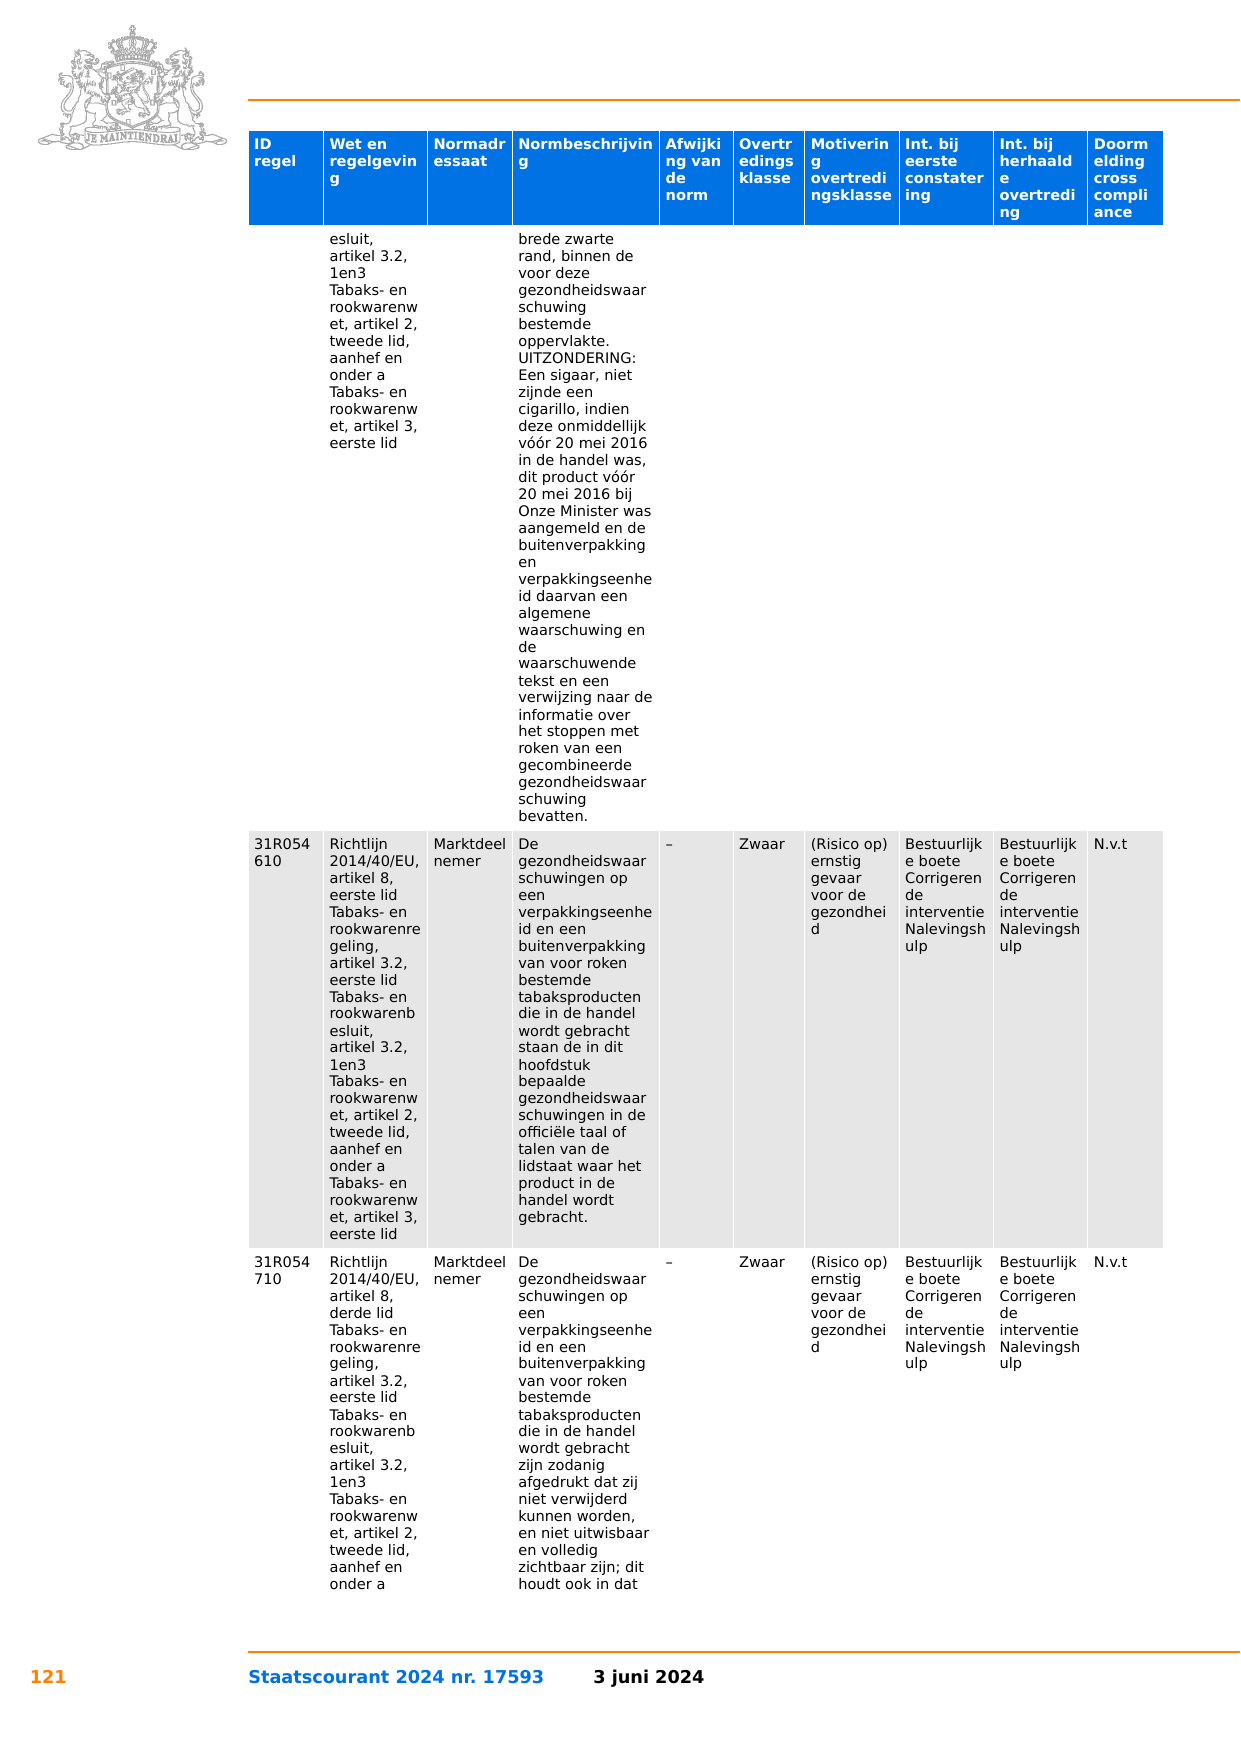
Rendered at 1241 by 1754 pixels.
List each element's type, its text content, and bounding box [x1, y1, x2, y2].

table_header ID regel [249, 131, 323, 225]
picture [38, 25, 227, 150]
table_cell N.v.t [1088, 1249, 1163, 1598]
table_cell 31R054610 [249, 831, 323, 1248]
table_cell (Risico op) ernstig gevaar voor de gezondheid [805, 831, 899, 1248]
table_header Int. bij herhaalde overtreding [994, 131, 1087, 225]
table_cell [994, 226, 1087, 830]
table_cell De gezondheidswaarschuwingen op een verpakkingseenheid en een buitenverpakking van voor roken bestemde tabaksproducten die in de handel wordt gebracht zijn zodanig afgedrukt dat zij niet verwijderd kunnen worden, en niet uitwisbaar en volledig zichtbaar zijn; dit houdt ook in dat [513, 1249, 659, 1598]
table_cell Richtlijn 2014/40/EU, artikel 8, eerste lid Tabaks- en rookwarenregeling, artikel 3.2, eerste lid Tabaks- en rookwarenbesluit, artikel 3.2, 1en3 Tabaks- en rookwarenwet, artikel 2, tweede lid, aanhef en onder a Tabaks- en rookwarenwet, artikel 3, eerste lid [324, 831, 427, 1248]
table_header Afwijking van de norm [660, 131, 733, 225]
table_cell Bestuurlijke boete Corrigerende interventie Nalevingshulp [994, 831, 1087, 1248]
table_cell [805, 226, 899, 830]
table_cell [660, 226, 733, 830]
table_cell (Risico op) ernstig gevaar voor de gezondheid [805, 1249, 899, 1598]
table_header Doormelding cross compliance [1088, 131, 1163, 225]
table_cell [734, 226, 804, 830]
table_cell 31R054710 [249, 1249, 323, 1598]
table_cell Bestuurlijke boete Corrigerende interventie Nalevingshulp [994, 1249, 1087, 1598]
table_cell De gezondheidswaarschuwingen op een verpakkingseenheid en een buitenverpakking van voor roken bestemde tabaksproducten die in de handel wordt gebracht staan de in dit hoofdstuk bepaalde gezondheidswaarschuwingen in de officiële taal of talen van de lidstaat waar het product in de handel wordt gebracht. [513, 831, 659, 1248]
table_cell Bestuurlijke boete Corrigerende interventie Nalevingshulp [900, 831, 993, 1248]
table_cell [1088, 226, 1163, 830]
table_cell [900, 226, 993, 830]
table_header Wet en regelgeving [324, 131, 427, 225]
table_cell – [660, 831, 733, 1248]
table_cell [428, 226, 512, 830]
table_cell esluit, artikel 3.2, 1en3 Tabaks- en rookwarenwet, artikel 2, tweede lid, aanhef en onder a Tabaks- en rookwarenwet, artikel 3, eerste lid [324, 226, 427, 830]
table_header Normbeschrijving [513, 131, 659, 225]
table_cell brede zwarte rand, binnen de voor deze gezondheidswaarschuwing bestemde oppervlakte. UITZONDERING: Een sigaar, niet zijnde een cigarillo, indien deze onmiddellijk vóór 20 mei 2016 in de handel was, dit product vóór 20 mei 2016 bij Onze Minister was aangemeld en de buitenverpakking en verpakkingseenheid daarvan een algemene waarschuwing en de waarschuwende tekst en een verwijzing naar de informatie over het stoppen met roken van een gecombineerde gezondheidswaarschuwing bevatten. [513, 226, 659, 830]
table_cell Bestuurlijke boete Corrigerende interventie Nalevingshulp [900, 1249, 993, 1598]
table_cell Zwaar [734, 831, 804, 1248]
table_header Overtredingsklasse [734, 131, 804, 225]
table_header Int. bij eerste constatering [900, 131, 993, 225]
table_cell Richtlijn 2014/40/EU, artikel 8, derde lid Tabaks- en rookwarenregeling, artikel 3.2, eerste lid Tabaks- en rookwarenbesluit, artikel 3.2, 1en3 Tabaks- en rookwarenwet, artikel 2, tweede lid, aanhef en onder a [324, 1249, 427, 1598]
table_cell N.v.t [1088, 831, 1163, 1248]
table_cell Zwaar [734, 1249, 804, 1598]
table_cell Marktdeelnemer [428, 831, 512, 1248]
table_cell [249, 226, 323, 830]
table_cell Marktdeelnemer [428, 1249, 512, 1598]
table_cell – [660, 1249, 733, 1598]
table_header Normadressaat [428, 131, 512, 225]
table_header Motivering overtredingsklasse [805, 131, 899, 225]
